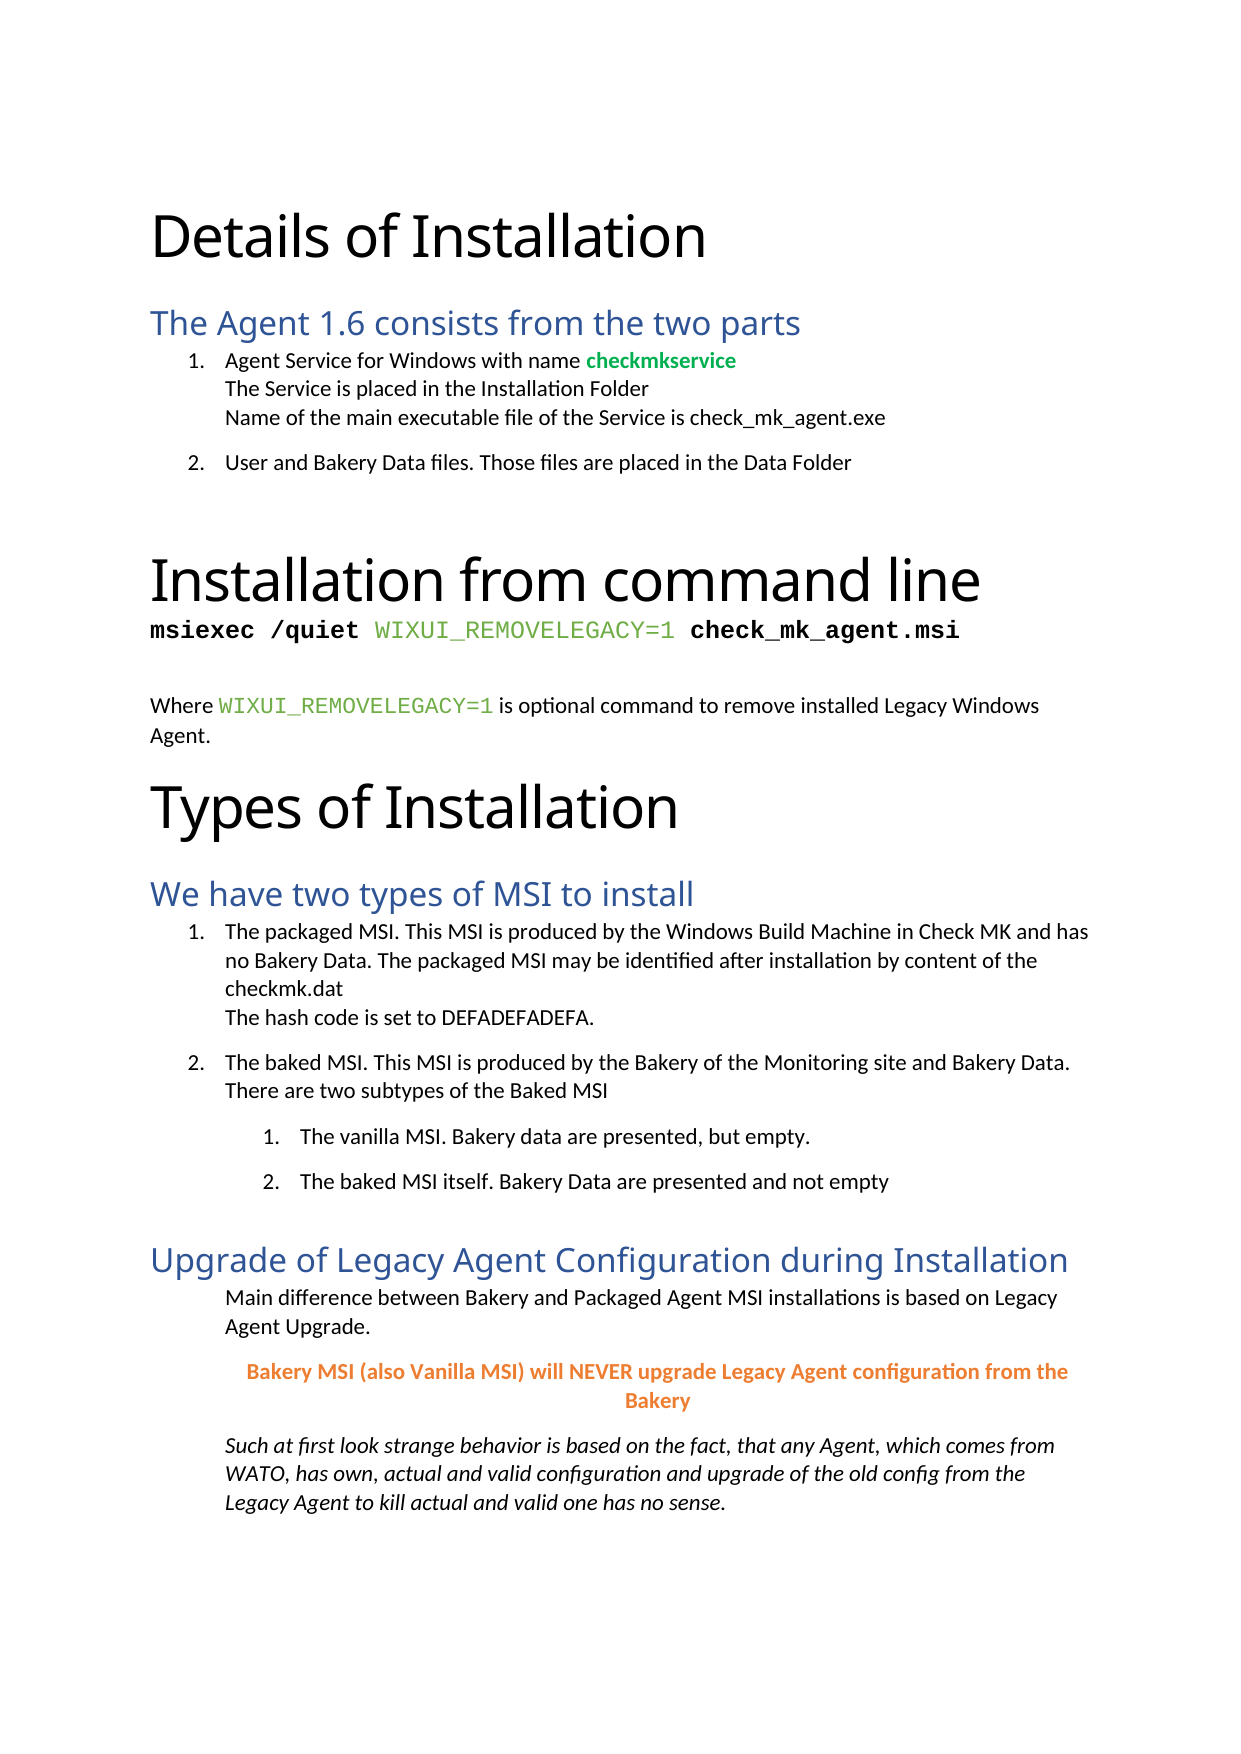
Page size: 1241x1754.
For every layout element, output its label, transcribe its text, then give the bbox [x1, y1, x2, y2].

list User and Bakery Data files. Those files are placed in the Data Folder [187, 448, 1090, 476]
list The vanilla MSI. Bakery data are presented, but empty. [262, 1122, 1090, 1150]
text Main difference between Bakery and Packaged Agent MSI installations is based on Legacy Agent Upgrade. [225, 1283, 1090, 1340]
text Where WIXUI_REMOVELEGACY=1 is optional command to remove installed Legacy Windows Agent. [150, 692, 1090, 749]
subtitle The Agent 1.6 consists from the two parts [150, 300, 1090, 345]
list The packaged MSI. This MSI is produced by the Windows Build Machine in Check MK and has no Bakery Data. The packaged MSI may be identified after installation by content of the checkmk.dat The hash code is set to DEFADEFADEFA. [187, 917, 1090, 1031]
text Details of Installation [150, 195, 1090, 275]
subtitle Upgrade of Legacy Agent Configuration during Installation [150, 1237, 1090, 1283]
text Bakery MSI (also Vanilla MSI) will NEVER upgrade Legacy Agent configuration from the Bakery [225, 1357, 1090, 1414]
text msiexec /quiet WIXUI_REMOVELEGACY=1 check_mk_agent.msi [150, 618, 1090, 646]
list The baked MSI. This MSI is produced by the Bakery of the Monitoring site and Bakery Data. There are two subtypes of the Baked MSI [187, 1048, 1090, 1105]
text Types of Installation [150, 767, 1090, 846]
list The baked MSI itself. Bakery Data are presented and not empty [262, 1167, 1090, 1195]
text Installation from command line [150, 539, 1090, 618]
text Such at first look strange behavior is based on the fact, that any Agent, which comes from WATO, has own, actual and valid configuration and upgrade of the old config from the Legacy Agent to kill actual and valid one has no sense. [225, 1431, 1090, 1516]
subtitle We have two types of MSI to install [150, 871, 1090, 916]
list Agent Service for Windows with name checkmkservice The Service is placed in the Installation Folder Name of the main executable file of the Service is check_mk_agent.exe [187, 346, 1090, 431]
